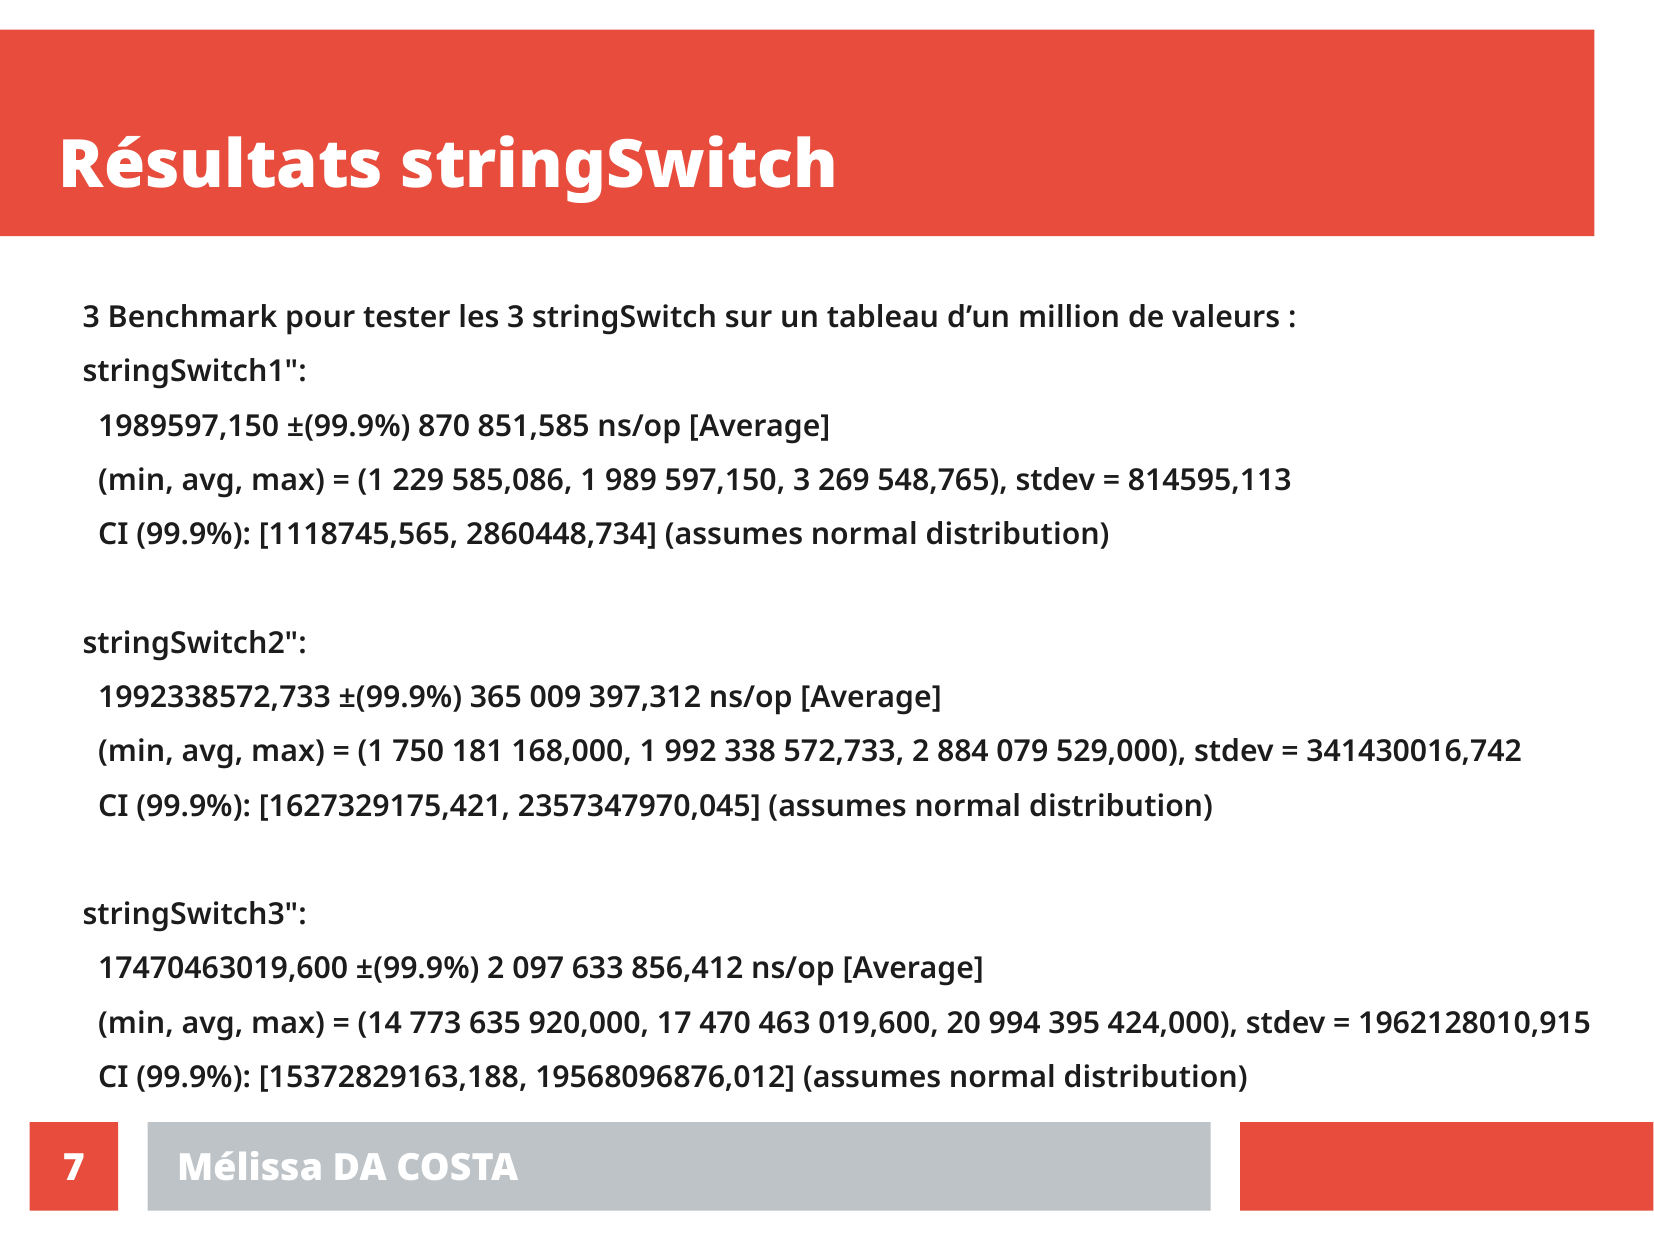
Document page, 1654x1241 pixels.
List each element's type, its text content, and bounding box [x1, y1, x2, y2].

list 3 Benchmark pour tester les 3 stringSwitch sur un tableau d’un million de valeurs : stringSwitch1": 1989597,150 ±(99.9%) 870 851,585 ns/op [Average] (min, avg, max) = (1 229 585,086, 1 989 597,150, 3 269 548,765), stdev = 814595,113 CI (99.9%): [1118745,565, 2860448,734] (assumes normal distribution) stringSwitch2": 1992338572,733 ±(99.9%) 365 009 397,312 ns/op [Average] (min, avg, max) = (1 750 181 168,000, 1 992 338 572,733, 2 884 079 529,000), stdev = 341430016,742 CI (99.9%): [1627329175,421, 2357347970,045] (assumes normal distribution) stringSwitch3": 17470463019,600 ±(99.9%) 2 097 633 856,412 ns/op [Average] (min, avg, max) = (14 773 635 920,000, 17 470 463 019,600, 20 994 395 424,000), stdev = 1962128010,915 CI (99.9%): [15372829163,188, 19568096876,012] (assumes normal distribution) [82, 295, 1595, 1111]
title Résultats stringSwitch [59, 59, 1595, 207]
